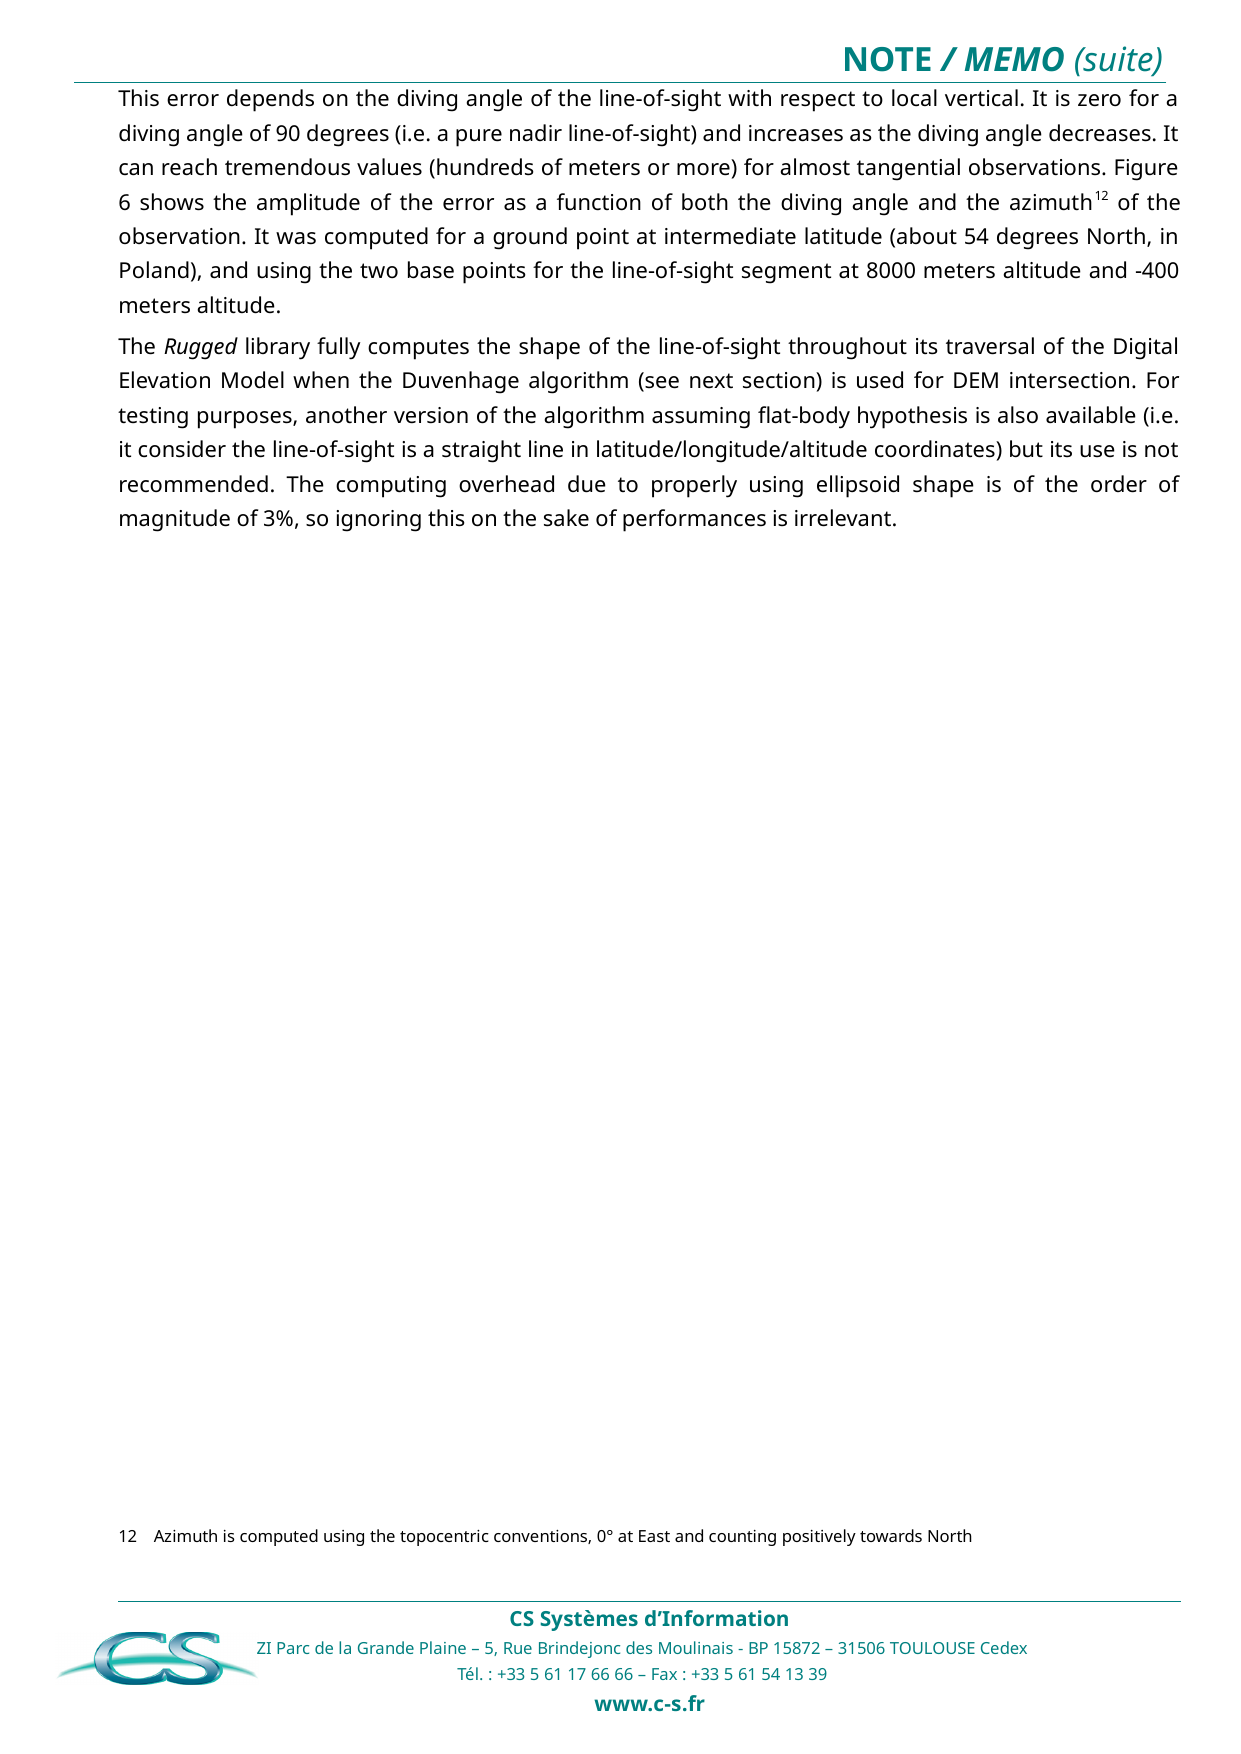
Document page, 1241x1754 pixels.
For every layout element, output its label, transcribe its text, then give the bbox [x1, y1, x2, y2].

text This error depends on the diving angle of the line-of-sight with respect to local vertical. It is zero for a diving angle of 90 degrees (i.e. a pure nadir line-of-sight) and increases as the diving angle decreases. It can reach tremendous values (hundreds of meters or more) for almost tangential observations. Figure 6 shows the amplitude of the error as a function of both the diving angle and the azimuth of the observation. It was computed for a ground point at intermediate latitude (about 54 degrees North, in Poland), and using the two base points for the line-of-sight segment at 8000 meters altitude and -400 meters altitude. [118, 83, 1181, 320]
picture [55, 1632, 259, 1685]
text The Rugged library fully computes the shape of the line-of-sight throughout its traversal of the Digital Elevation Model when the Duvenhage algorithm (see next section) is used for DEM intersection. For testing purposes, another version of the algorithm assuming flat-body hypothesis is also available (i.e. it consider the line-of-sight is a straight line in latitude/longitude/altitude coordinates) but its use is not recommended. The computing overhead due to properly using ellipsoid shape is of the order of magnitude of 3%, so ignoring this on the sake of performances is irrelevant. [118, 331, 1181, 533]
text Azimuth is computed using the topocentric conventions, 0° at East and counting positively towards North [118, 1524, 1181, 1547]
